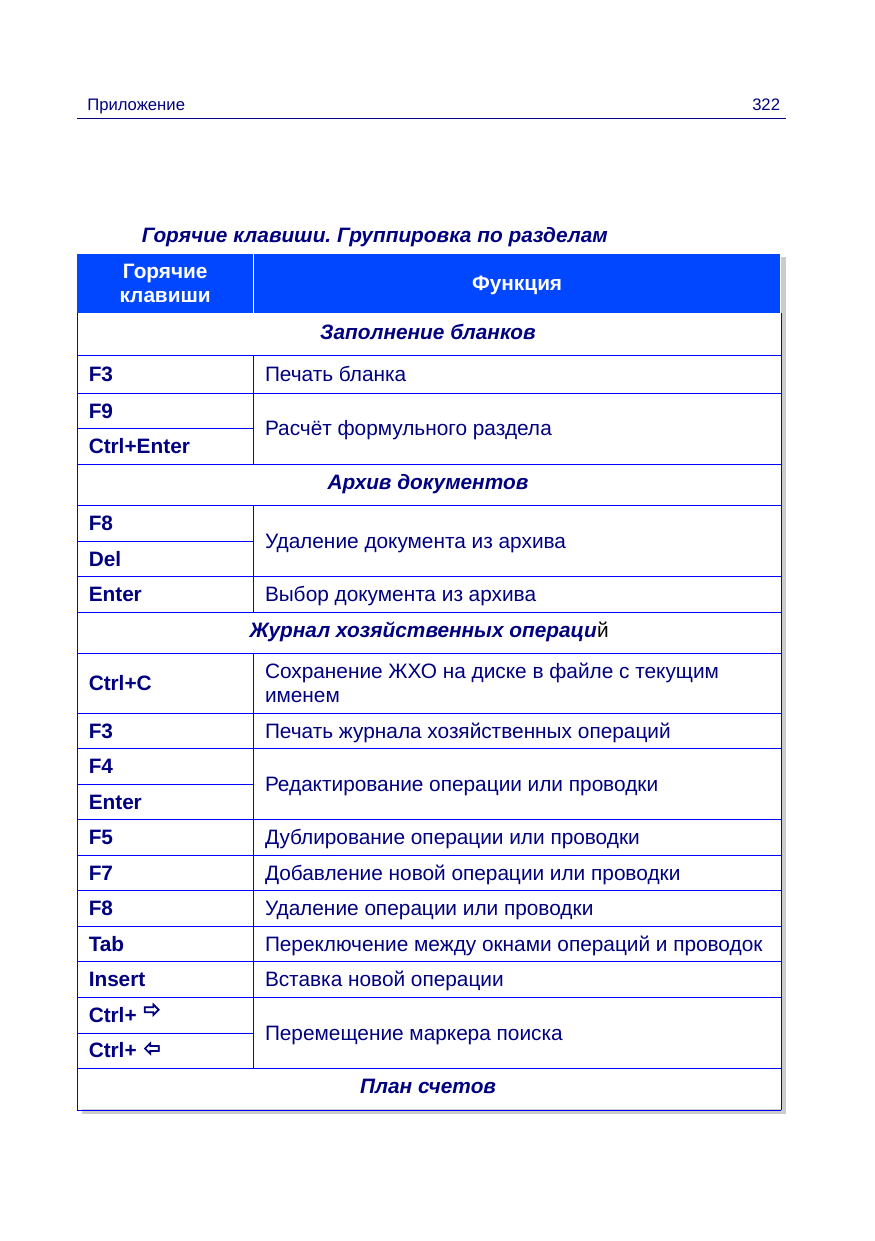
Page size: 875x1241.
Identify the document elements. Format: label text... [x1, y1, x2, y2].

table_cell Удаление документа из архива [254, 506, 781, 576]
table_cell F4 [78, 749, 253, 784]
table_cell Добавление новой операции или проводки [254, 856, 781, 890]
table_header Функция [254, 254, 780, 313]
table_cell F9 [78, 394, 253, 428]
table_cell Del [78, 542, 253, 576]
table_cell Tab [78, 927, 253, 961]
table_cell Ctrl+  [78, 998, 253, 1032]
table_cell Заполнение бланков [78, 314, 781, 355]
text Горячие клавиши. Группировка по разделам [136, 222, 786, 246]
table_cell Перемещение маркера поиска [254, 998, 781, 1068]
table_cell F8 [78, 891, 253, 926]
table_cell Enter [78, 785, 253, 819]
table_cell План счетов [78, 1069, 781, 1109]
table_header Горячие клавиши [77, 254, 253, 313]
table_cell Выбор документа из архива [254, 577, 781, 612]
table_cell F7 [78, 856, 253, 890]
table_cell Ctrl+Enter [78, 429, 253, 464]
table_cell F8 [78, 506, 253, 541]
table_cell Insert [78, 962, 253, 997]
table_cell Удаление операции или проводки [254, 891, 781, 926]
table_cell Enter [78, 577, 253, 612]
table_cell Расчёт формульного раздела [254, 394, 781, 464]
table_cell Дублирование операции или проводки [254, 820, 781, 855]
table_cell Ctrl+  [78, 1034, 253, 1068]
table_cell Ctrl+C [78, 654, 253, 713]
table_cell Печать журнала хозяйственных операций [254, 714, 781, 748]
table_cell Переключение между окнами операций и проводок [254, 927, 781, 961]
table_cell F3 [78, 714, 253, 748]
table_cell Архив документов [78, 465, 781, 505]
table_cell Редактирование операции или проводки [254, 749, 781, 819]
table_cell Журнал хозяйственных операций [78, 613, 781, 653]
table_cell F3 [78, 356, 253, 393]
table_cell F5 [78, 820, 253, 855]
table_cell Сохранение ЖХО на диске в файле с текущим именем [254, 654, 781, 713]
table_cell Печать бланка [254, 356, 781, 393]
table_cell Вставка новой операции [254, 962, 781, 997]
